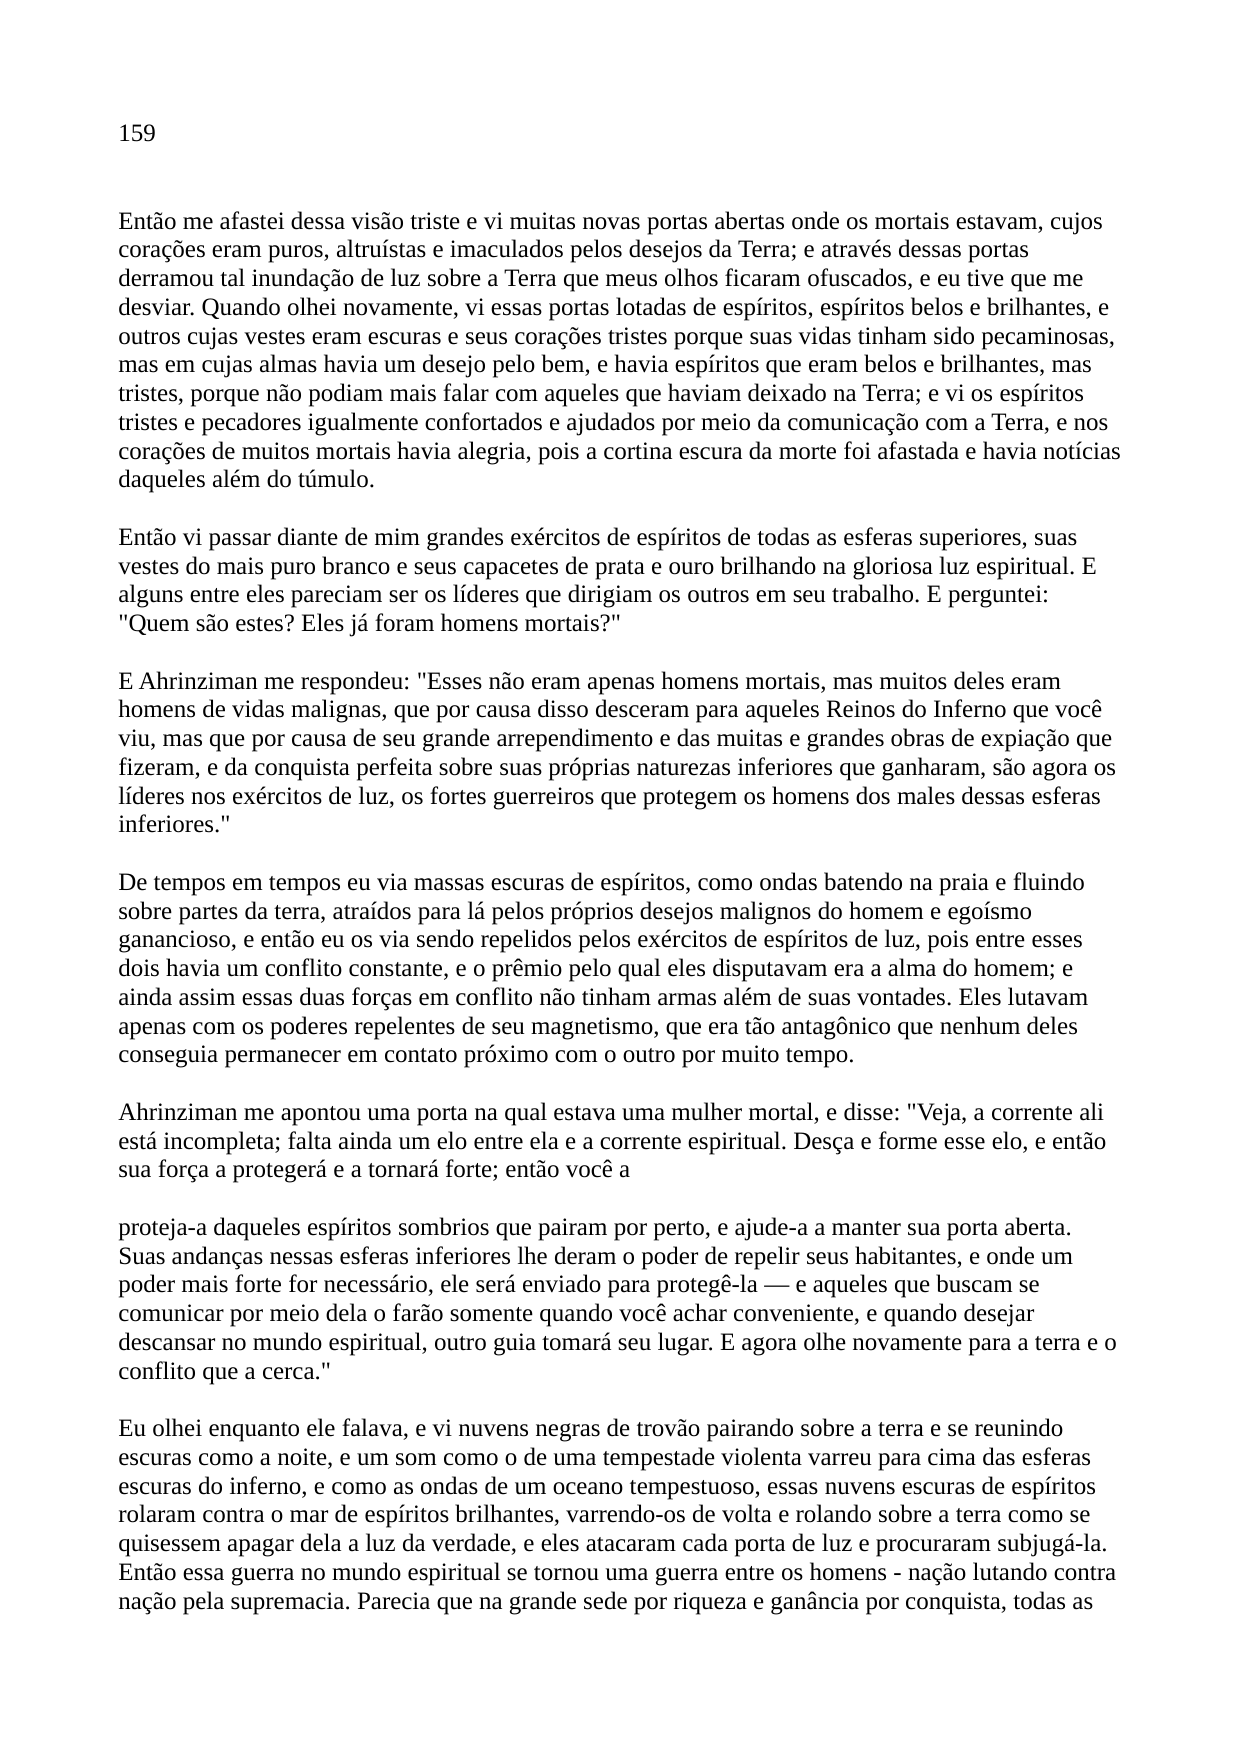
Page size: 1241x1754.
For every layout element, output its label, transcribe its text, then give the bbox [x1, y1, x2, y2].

text Então me afastei dessa visão triste e vi muitas novas portas abertas onde os mortais estavam, cujos corações eram puros, altruístas e imaculados pelos desejos da Terra; e através dessas portas derramou tal inundação de luz sobre a Terra que meus olhos ficaram ofuscados, e eu tive que me desviar. Quando olhei novamente, vi essas portas lotadas de espíritos, espíritos belos e brilhantes, e outros cujas vestes eram escuras e seus corações tristes porque suas vidas tinham sido pecaminosas, mas em cujas almas havia um desejo pelo bem, e havia espíritos que eram belos e brilhantes, mas tristes, porque não podiam mais falar com aqueles que haviam deixado na Terra; e vi os espíritos tristes e pecadores igualmente confortados e ajudados por meio da comunicação com a Terra, e nos corações de muitos mortais havia alegria, pois a cortina escura da morte foi afastada e havia notícias daqueles além do túmulo. [118, 206, 1122, 493]
text De tempos em tempos eu via massas escuras de espíritos, como ondas batendo na praia e fluindo sobre partes da terra, atraídos para lá pelos próprios desejos malignos do homem e egoísmo ganancioso, e então eu os via sendo repelidos pelos exércitos de espíritos de luz, pois entre esses dois havia um conflito constante, e o prêmio pelo qual eles disputavam era a alma do homem; e ainda assim essas duas forças em conflito não tinham armas além de suas vontades. Eles lutavam apenas com os poderes repelentes de seu magnetismo, que era tão antagônico que nenhum deles conseguia permanecer em contato próximo com o outro por muito tempo. [118, 867, 1122, 1068]
text E Ahrinziman me respondeu: "Esses não eram apenas homens mortais, mas muitos deles eram homens de vidas malignas, que por causa disso desceram para aqueles Reinos do Inferno que você viu, mas que por causa de seu grande arrependimento e das muitas e grandes obras de expiação que fizeram, e da conquista perfeita sobre suas próprias naturezas inferiores que ganharam, são agora os líderes nos exércitos de luz, os fortes guerreiros que protegem os homens dos males dessas esferas inferiores." [118, 666, 1122, 838]
text Ahrinziman me apontou uma porta na qual estava uma mulher mortal, e disse: "Veja, a corrente ali está incompleta; falta ainda um elo entre ela e a corrente espiritual. Desça e forme esse elo, e então sua força a protegerá e a tornará forte; então você a [118, 1097, 1122, 1183]
text Então vi passar diante de mim grandes exércitos de espíritos de todas as esferas superiores, suas vestes do mais puro branco e seus capacetes de prata e ouro brilhando na gloriosa luz espiritual. E alguns entre eles pareciam ser os líderes que dirigiam os outros em seu trabalho. E perguntei: "Quem são estes? Eles já foram homens mortais?" [118, 522, 1122, 637]
text Eu olhei enquanto ele falava, e vi nuvens negras de trovão pairando sobre a terra e se reunindo escuras como a noite, e um som como o de uma tempestade violenta varreu para cima das esferas escuras do inferno, e como as ondas de um oceano tempestuoso, essas nuvens escuras de espíritos rolaram contra o mar de espíritos brilhantes, varrendo-os de volta e rolando sobre a terra como se quisessem apagar dela a luz da verdade, e eles atacaram cada porta de luz e procuraram subjugá-la. Então essa guerra no mundo espiritual se tornou uma guerra entre os homens - nação lutando contra nação pela supremacia. Parecia que na grande sede por riqueza e ganância por conquista, todas as [118, 1413, 1122, 1614]
text proteja-a daqueles espíritos sombrios que pairam por perto, e ajude-a a manter sua porta aberta. Suas andanças nessas esferas inferiores lhe deram o poder de repelir seus habitantes, e onde um poder mais forte for necessário, ele será enviado para protegê-la — e aqueles que buscam se comunicar por meio dela o farão somente quando você achar conveniente, e quando desejar descansar no mundo espiritual, outro guia tomará seu lugar. E agora olhe novamente para a terra e o conflito que a cerca." [118, 1212, 1122, 1384]
